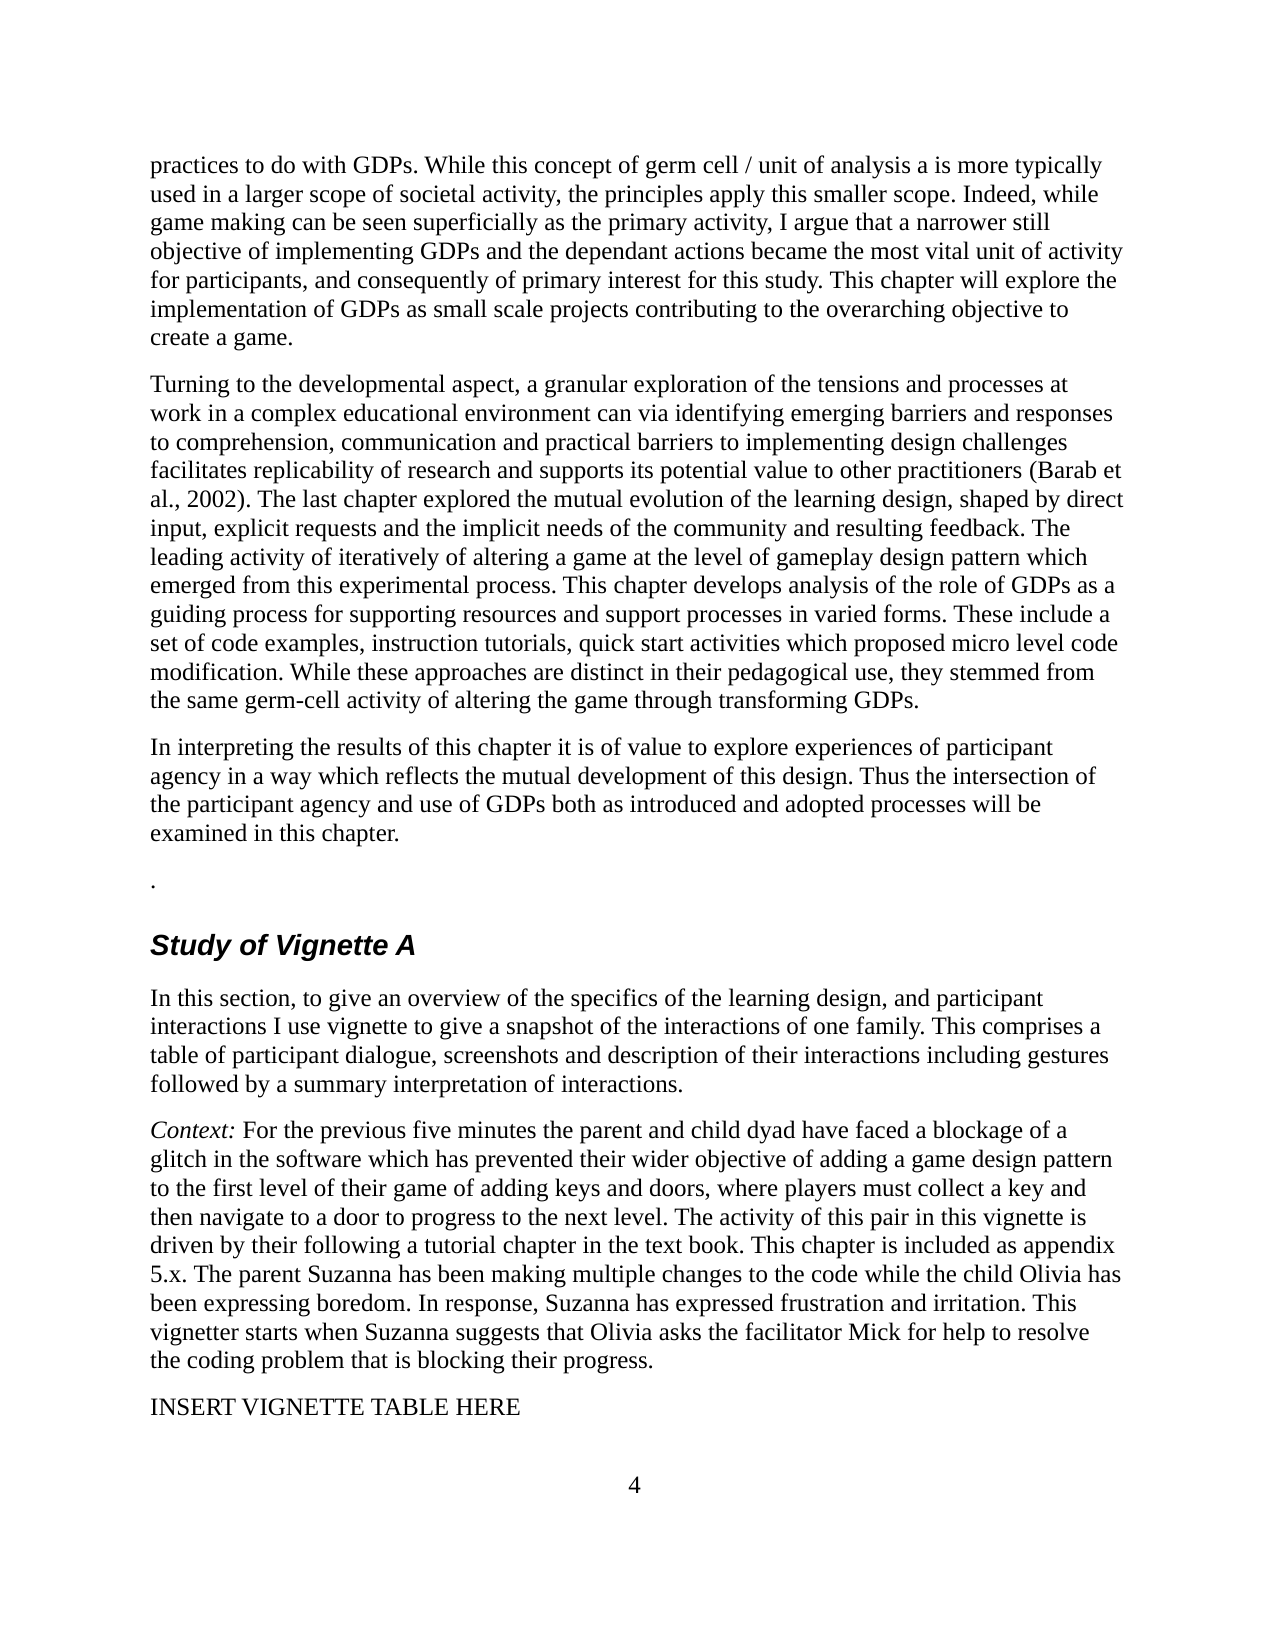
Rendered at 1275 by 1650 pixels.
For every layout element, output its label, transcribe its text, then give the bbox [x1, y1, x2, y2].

text In this section, to give an overview of the specifics of the learning design, and participant interactions I use vignette to give a snapshot of the interactions of one family. This comprises a table of participant dialogue, screenshots and description of their interactions including gestures followed by a summary interpretation of interactions. [150, 983, 1125, 1098]
text practices to do with GDPs. While this concept of germ cell / unit of analysis a is more typically used in a larger scope of societal activity, the principles apply this smaller scope. Indeed, while game making can be seen superficially as the primary activity, I argue that a narrower still objective of implementing GDPs and the dependant actions became the most vital unit of activity for participants, and consequently of primary interest for this study. This chapter will explore the implementation of GDPs as small scale projects contributing to the overarching objective to create a game. [150, 150, 1125, 351]
text INSERT VIGNETTE TABLE HERE [150, 1392, 1125, 1421]
text Turning to the developmental aspect, a granular exploration of the tensions and processes at work in a complex educational environment can via identifying emerging barriers and responses to comprehension, communication and practical barriers to implementing design challenges facilitates replicability of research and supports its potential value to other practitioners (Barab et al., 2002). The last chapter explored the mutual evolution of the learning design, shaped by direct input, explicit requests and the implicit needs of the community and resulting feedback. The leading activity of iteratively of altering a game at the level of gameplay design pattern which emerged from this experimental process. This chapter develops analysis of the role of GDPs as a guiding process for supporting resources and support processes in varied forms. These include a set of code examples, instruction tutorials, quick start activities which proposed micro level code modification. While these approaches are distinct in their pedagogical use, they stemmed from the same germ-cell activity of altering the game through transforming GDPs. [150, 369, 1125, 714]
text . [150, 865, 1125, 894]
text Context: For the previous five minutes the parent and child dyad have faced a blockage of a glitch in the software which has prevented their wider objective of adding a game design pattern to the first level of their game of adding keys and doors, where players must collect a key and then navigate to a door to progress to the next level. The activity of this pair in this vignette is driven by their following a tutorial chapter in the text book. This chapter is included as appendix 5.x. The parent Suzanna has been making multiple changes to the code while the child Olivia has been expressing boredom. In response, Suzanna has expressed frustration and irritation. This vignetter starts when Suzanna suggests that Olivia asks the facilitator Mick for help to resolve the coding problem that is blocking their progress. [150, 1116, 1125, 1374]
text In interpreting the results of this chapter it is of value to explore experiences of participant agency in a way which reflects the mutual development of this design. Thus the intersection of the participant agency and use of GDPs both as introduced and adopted processes will be examined in this chapter. [150, 732, 1125, 847]
subtitle Study of Vignette A [150, 928, 1125, 961]
